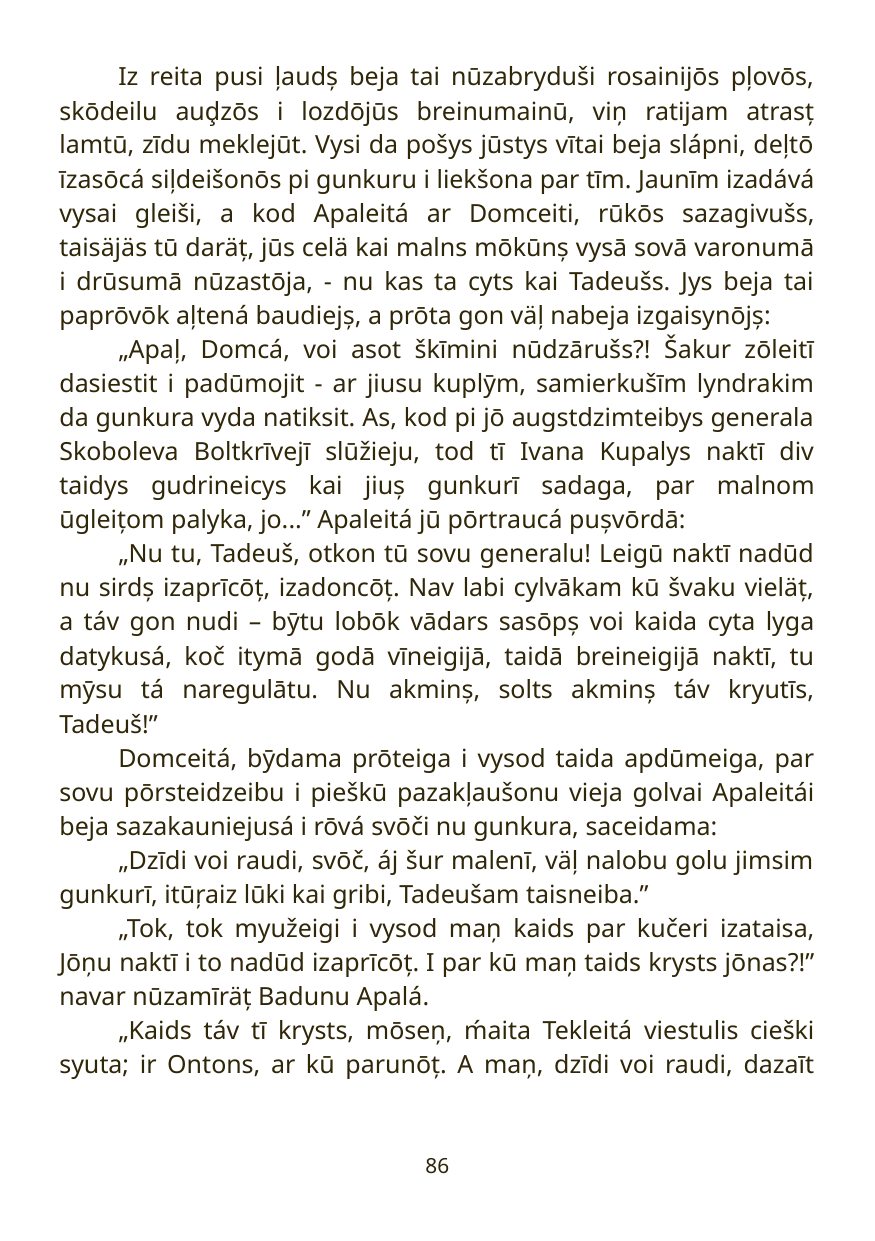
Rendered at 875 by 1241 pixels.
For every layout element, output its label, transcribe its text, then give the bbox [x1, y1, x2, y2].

text „Dzīdi voi raudi, svōč, áj šur malenī, väļ nalobu golu jimsim gunkurī, itūŗaiz lūki kai gribi, Tadeušam taisneiba.” [59, 842, 815, 911]
text Iz reita pusi ļaudș beja tai nūzabryduši rosainijōs pļovōs, skōdeilu auḑzōs i lozdōjūs breinumainū, viņ ratijam atrasț lamtū, zīdu meklejūt. Vysi da pošys jūstys vītai beja slápni, deļtō īzasōcá siļdeišonōs pi gunkuru i liekšona par tīm. Jaunīm izadává vysai gleiši, a kod Apaleitá ar Domceiti, rūkōs sazagivušs, taisäjäs tū daräț, jūs celä kai malns mōkūnș vysā sovā varonumā i drūsumā nūzastōja, - nu kas ta cyts kai Tadeušs. Jys beja tai paprōvōk aļtená baudiejș, a prōta gon väļ nabeja izgaisynōjș: [59, 59, 815, 332]
text Domceitá, bȳdama prōteiga i vysod taida apdūmeiga, par sovu pōrsteidzeibu i pieškū pazakļaušonu vieja golvai Apaleitái beja sazakauniejusá i rōvá svōči nu gunkura, saceidama: [59, 740, 815, 842]
text „Apaļ, Domcá, voi asot škīmini nūdzārušs?! Šakur zōleitī dasiestit i padūmojit - ar jiusu kuplȳm, samierkušīm lyndrakim da gunkura vyda natiksit. As, kod pi jō augstdzimteibys generala Skoboleva Boltkrīvejī slūžieju, tod tī Ivana Kupalys naktī div taidys gudrineicys kai jiuș gunkurī sadaga, par malnom ūgleițom palyka, jo...” Apaleitá jū pōrtraucá pușvōrdā: [59, 332, 815, 536]
text „Nu tu, Tadeuš, otkon tū sovu generalu! Leigū naktī nadūd nu sirdș izaprīcōț, izadoncōț. Nav labi cylvākam kū švaku vieläț, a táv gon nudi – bȳtu lobōk vādars sasōpș voi kaida cyta lyga datykusá, koč itymā godā vīneigijā, taidā breineigijā naktī, tu mȳsu tá naregulātu. Nu akminș, solts akminș táv kryutīs, Tadeuš!” [59, 536, 815, 740]
text „Tok, tok myužeigi i vysod maņ kaids par kučeri izataisa, Jōņu naktī i to nadūd izaprīcōț. I par kū maņ taids krysts jōnas?!” navar nūzamīräț Badunu Apalá. [59, 911, 815, 1013]
text „Kaids táv tī krysts, mōseņ, ḿaita Tekleitá viestulis cieški syuta; ir Ontons, ar kū parunōț. A maņ, dzīdi voi raudi, dazaīt [59, 1013, 815, 1081]
